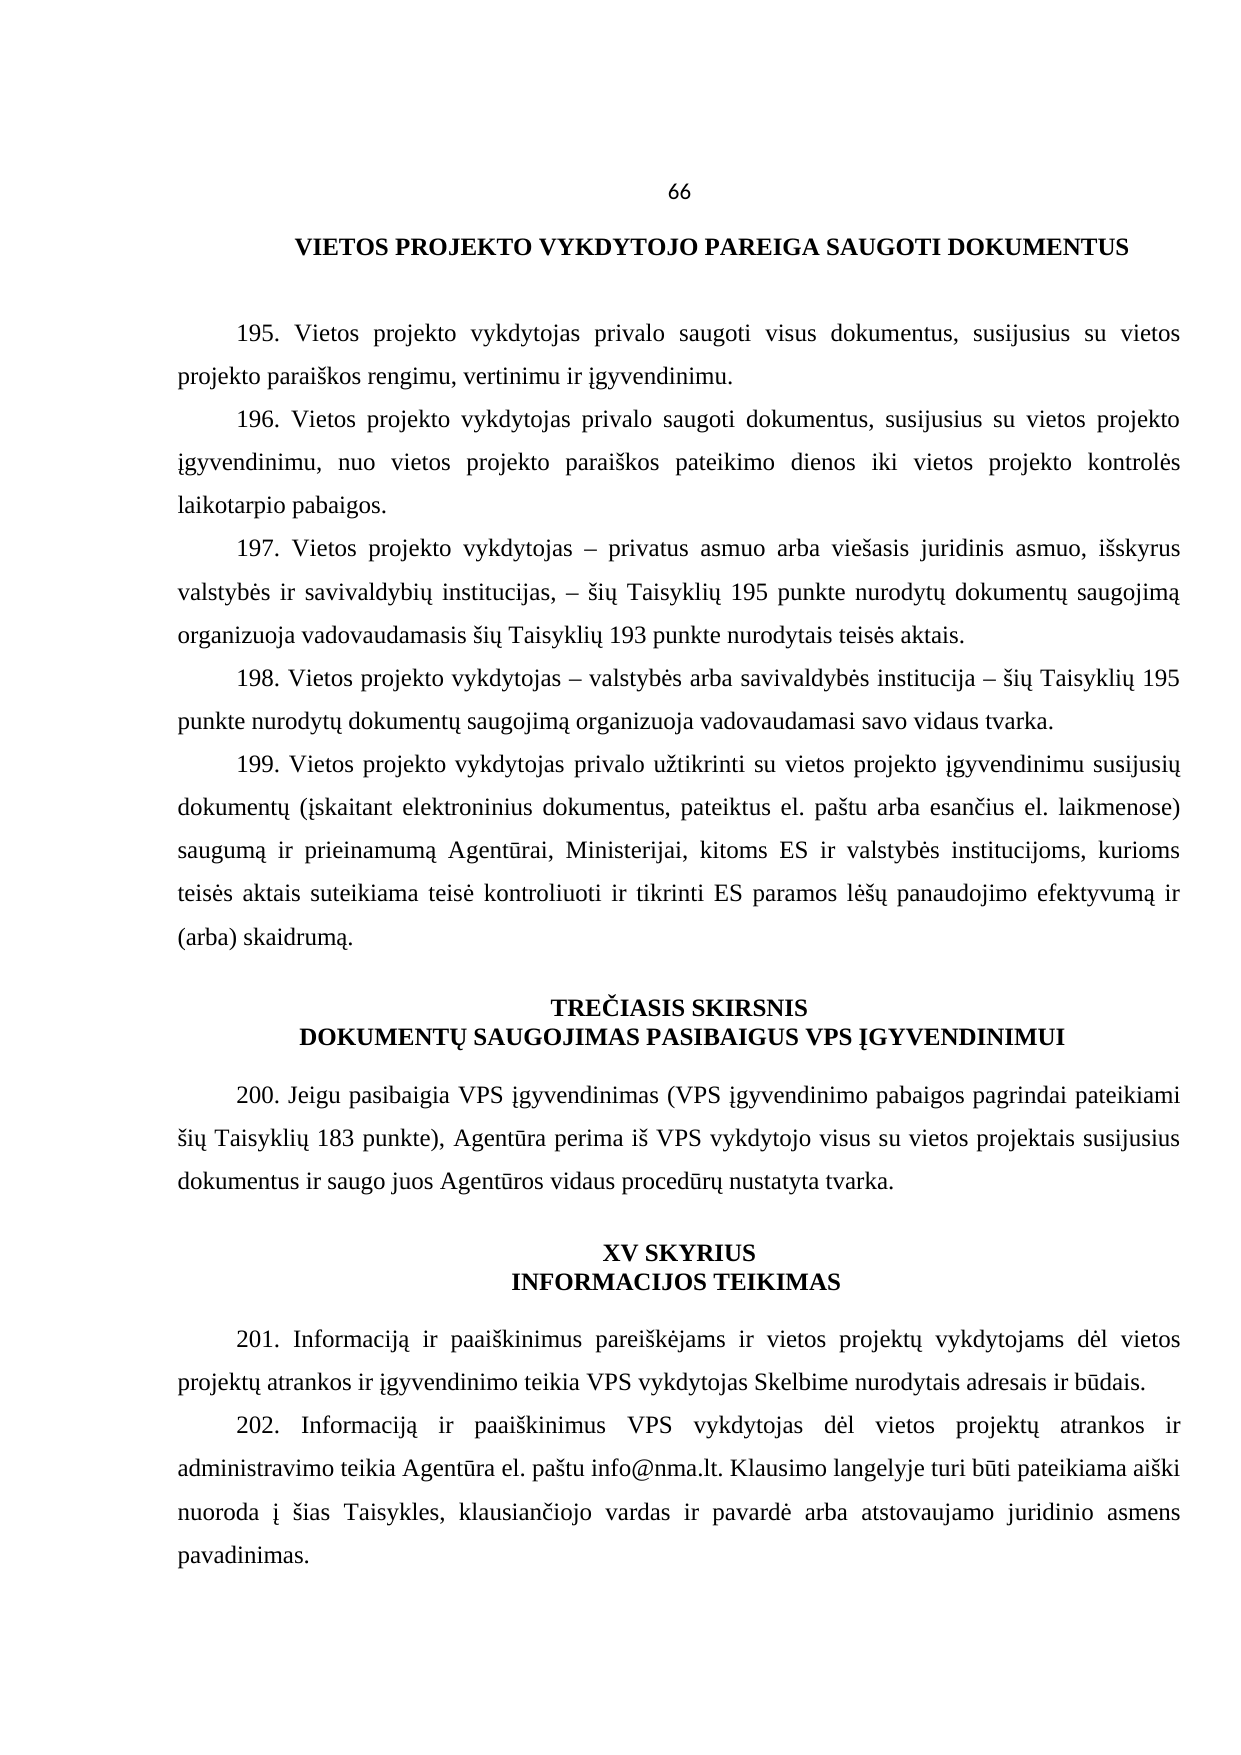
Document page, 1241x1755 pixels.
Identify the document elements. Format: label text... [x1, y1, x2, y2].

text 202. Informaciją ir paaiškinimus VPS vykdytojas dėl vietos projektų atrankos ir administravimo teikia Agentūra el. paštu info@nma.lt. Klausimo langelyje turi būti pateikiama aiški nuoroda į šias Taisykles, klausiančiojo vardas ir pavardė arba atstovaujamo juridinio asmens pavadinimas. [177, 1410, 1181, 1568]
text 198. Vietos projekto vykdytojas – valstybės arba savivaldybės institucija – šių Taisyklių 195 punkte nurodytų dokumentų saugojimą organizuoja vadovaudamasi savo vidaus tvarka. [177, 663, 1181, 735]
text VIETOS PROJEKTO VYKDYTOJO PAREIGA SAUGOTI DOKUMENTUS [177, 232, 1181, 260]
text DOKUMENTŲ SAUGOJIMAS PASIBAIGUS VPS ĮGYVENDINIMUI [177, 1022, 1181, 1051]
text 199. Vietos projekto vykdytojas privalo užtikrinti su vietos projekto įgyvendinimu susijusių dokumentų (įskaitant elektroninius dokumentus, pateiktus el. paštu arba esančius el. laikmenose) saugumą ir prieinamumą Agentūrai, Ministerijai, kitoms ES ir valstybės institucijoms, kurioms teisės aktais suteikiama teisė kontroliuoti ir tikrinti ES paramos lėšų panaudojimo efektyvumą ir (arba) skaidrumą. [177, 749, 1181, 950]
text INFORMACIJOS TEIKIMAS [177, 1267, 1181, 1295]
text 195. Vietos projekto vykdytojas privalo saugoti visus dokumentus, susijusius su vietos projekto paraiškos rengimu, vertinimu ir įgyvendinimu. [177, 318, 1181, 390]
text 201. Informaciją ir paaiškinimus pareiškėjams ir vietos projektų vykdytojams dėl vietos projektų atrankos ir įgyvendinimo teikia VPS vykdytojas Skelbime nurodytais adresais ir būdais. [177, 1324, 1181, 1396]
text 196. Vietos projekto vykdytojas privalo saugoti dokumentus, susijusius su vietos projekto įgyvendinimu, nuo vietos projekto paraiškos pateikimo dienos iki vietos projekto kontrolės laikotarpio pabaigos. [177, 404, 1181, 519]
text TREČIASIS SKIRSNIS [177, 993, 1181, 1022]
text 197. Vietos projekto vykdytojas – privatus asmuo arba viešasis juridinis asmuo, išskyrus valstybės ir savivaldybių institucijas, – šių Taisyklių 195 punkte nurodytų dokumentų saugojimą organizuoja vadovaudamasis šių Taisyklių 193 punkte nurodytais teisės aktais. [177, 533, 1181, 648]
text 200. Jeigu pasibaigia VPS įgyvendinimas (VPS įgyvendinimo pabaigos pagrindai pateikiami šių Taisyklių 183 punkte), Agentūra perima iš VPS vykdytojo visus su vietos projektais susijusius dokumentus ir saugo juos Agentūros vidaus procedūrų nustatyta tvarka. [177, 1080, 1181, 1195]
text XV SKYRIUS [177, 1238, 1181, 1267]
